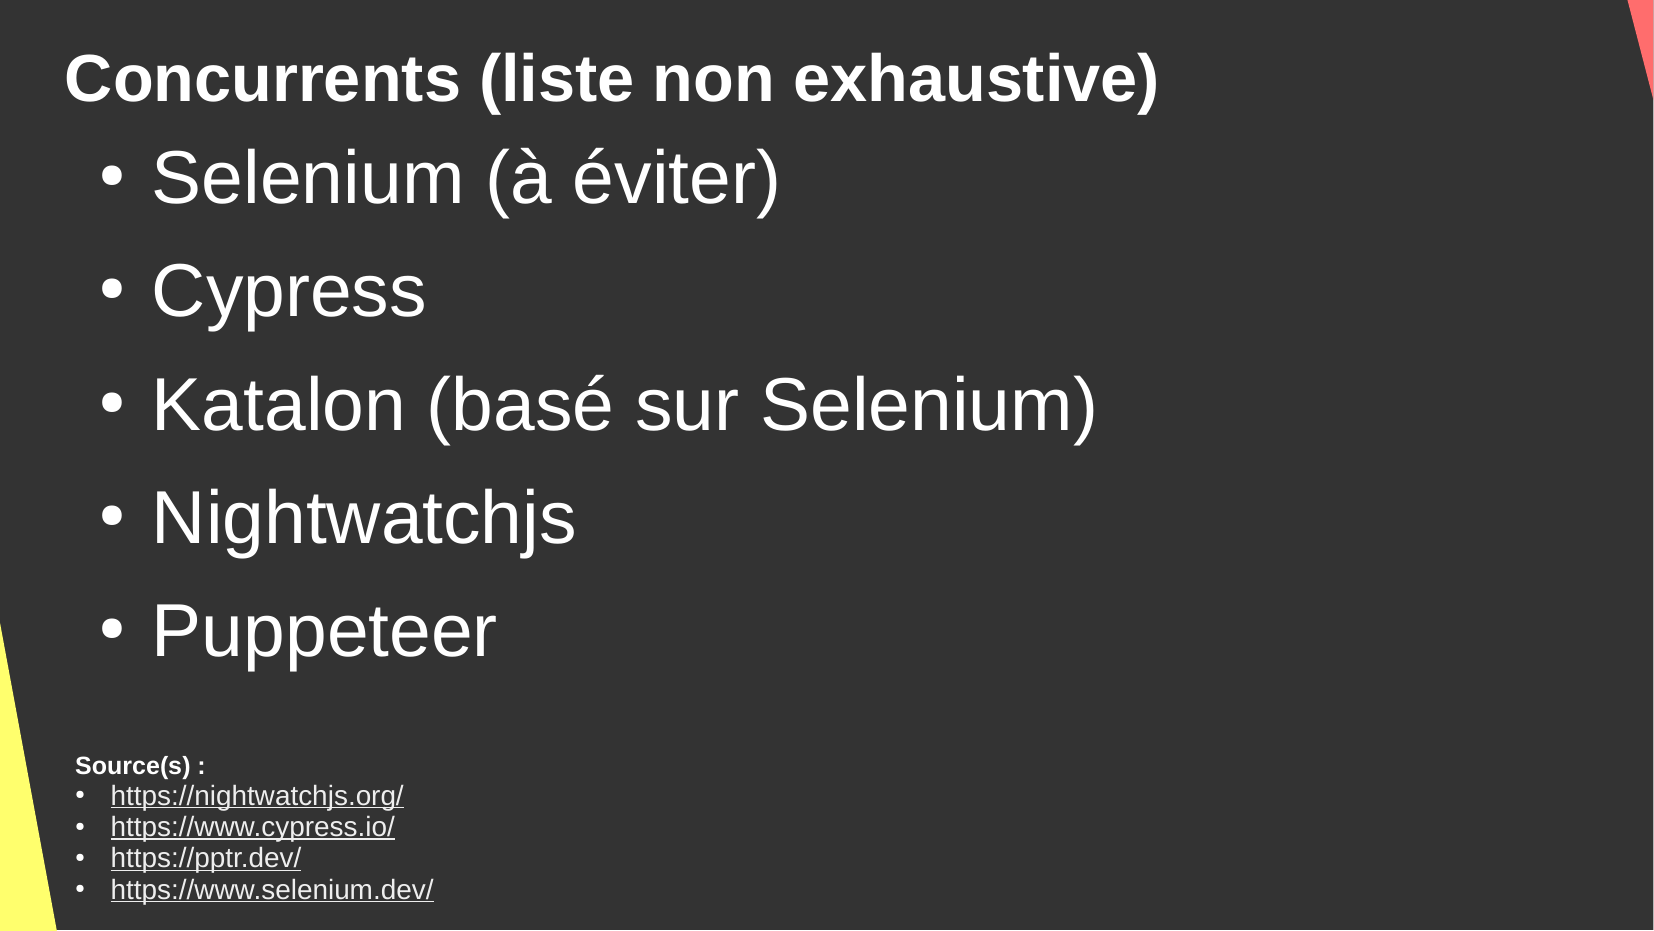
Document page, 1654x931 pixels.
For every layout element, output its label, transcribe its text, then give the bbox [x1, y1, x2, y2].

list Selenium (à éviter) Cypress Katalon (basé sur Selenium) Nightwatchjs Puppeteer [80, 135, 1620, 739]
text_box [1627, 0, 1654, 103]
text_box Source(s) : https://nightwatchjs.org/ https://www.cypress.io/ https://pptr.dev/ https://www.selenium.dev/ [60, 744, 1546, 913]
text_box [0, 622, 57, 931]
title Concurrents (liste non exhaustive) [64, 40, 1635, 116]
